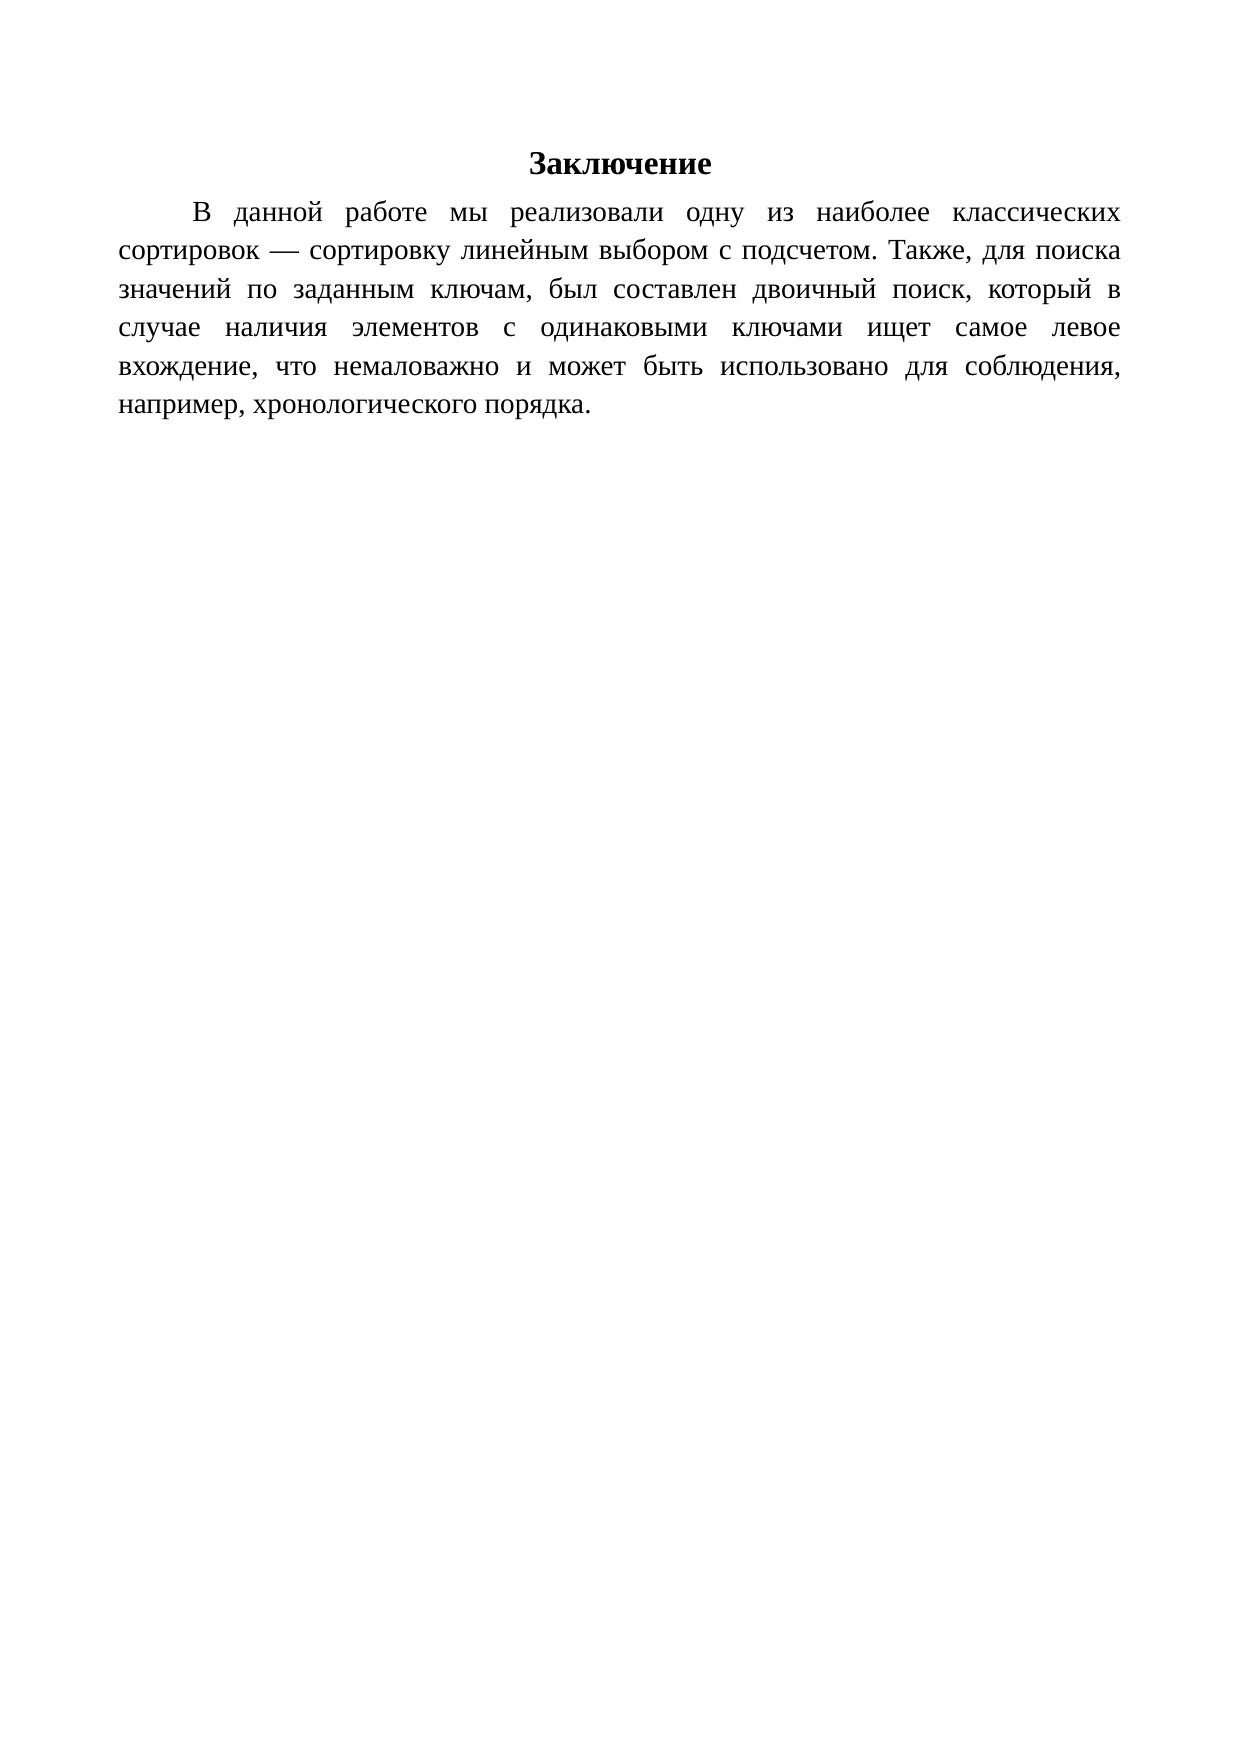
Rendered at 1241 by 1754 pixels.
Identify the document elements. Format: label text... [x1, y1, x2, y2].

text В данной работе мы реализовали одну из наиболее классических сортировок — сортировку линейным выбором с подсчетом. Также, для поиска значений по заданным ключам, был составлен двоичный поиск, который в случае наличия элементов с одинаковыми ключами ищет самое левое вхождение, что немаловажно и может быть использовано для соблюдения, например, хронологического порядка. [118, 194, 1122, 420]
subtitle Заключение [118, 143, 1122, 181]
